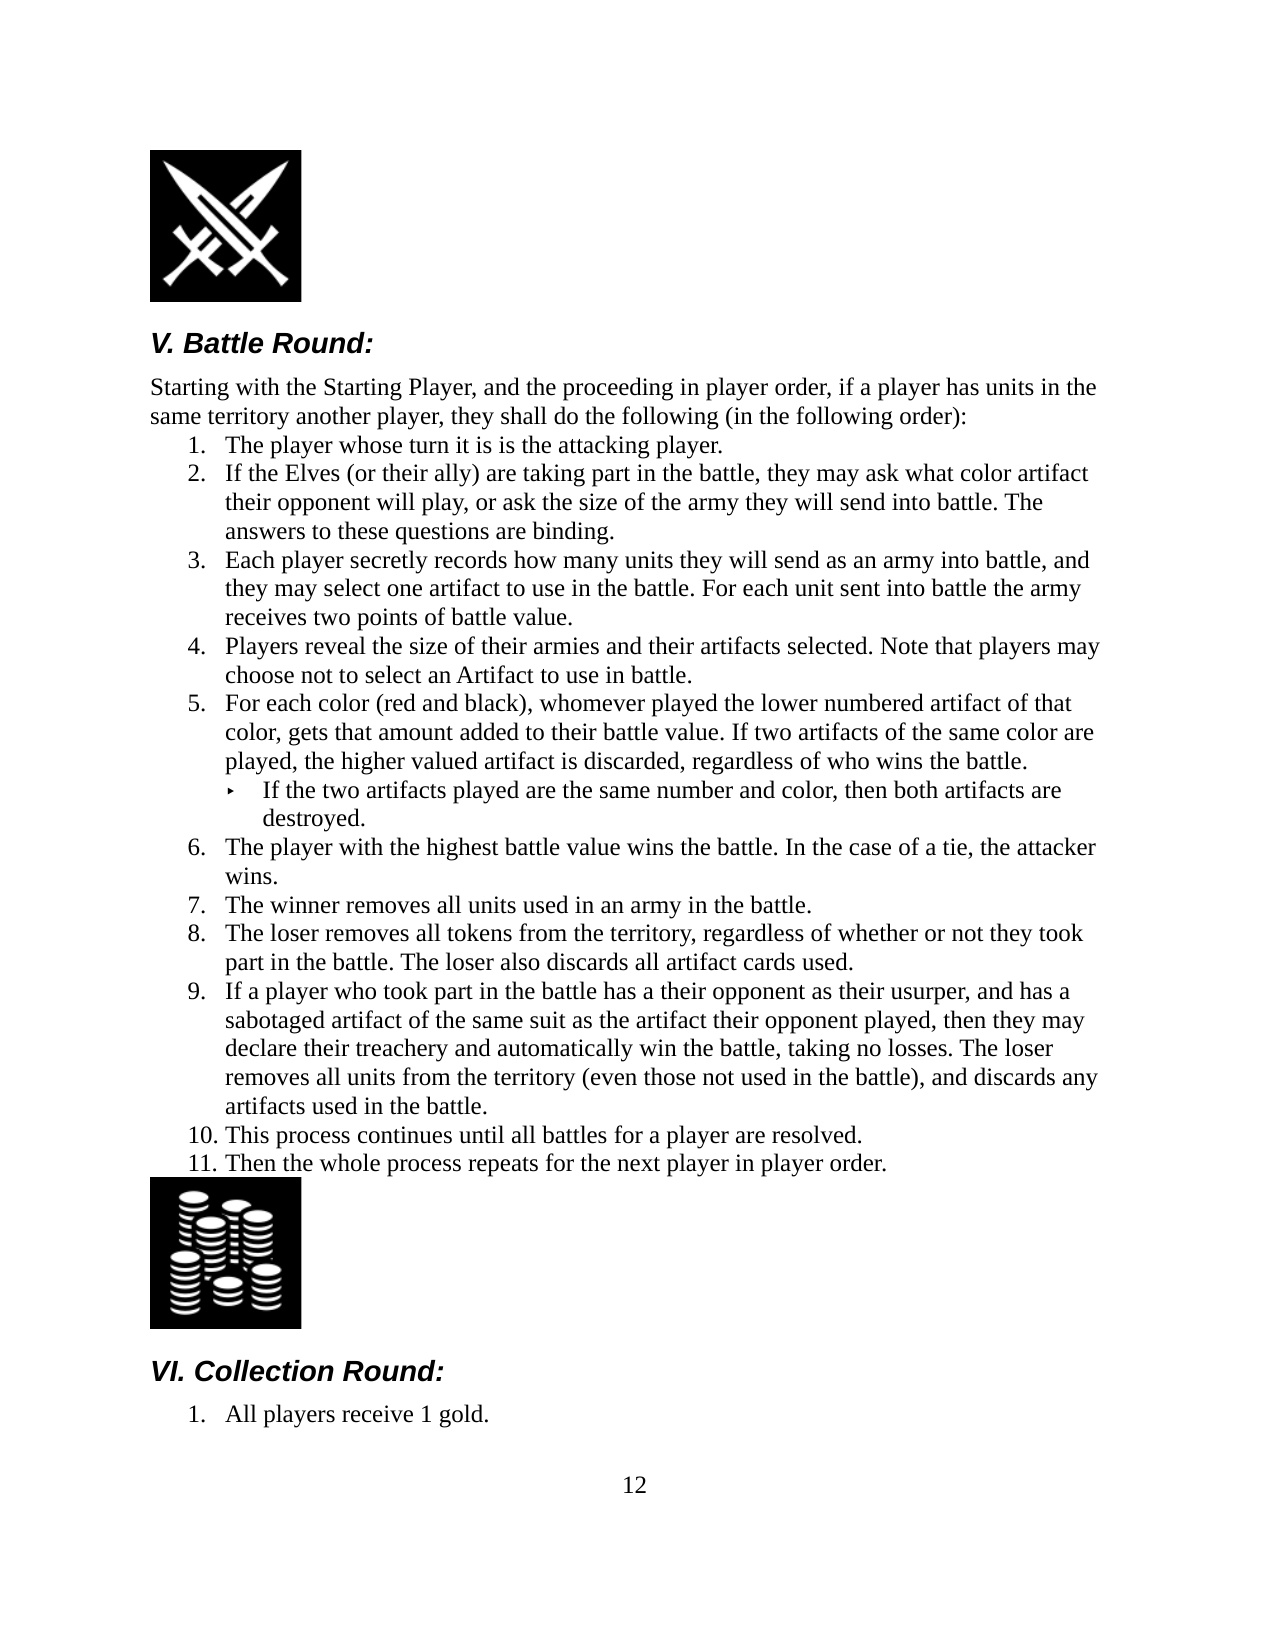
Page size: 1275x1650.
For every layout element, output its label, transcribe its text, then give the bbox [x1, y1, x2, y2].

list If the Elves (or their ally) are taking part in the battle, they may ask what color artifact their opponent will play, or ask the size of the army they will send into battle. The answers to these questions are binding. [187, 458, 1125, 545]
list Each player secretly records how many units they will send as an army into battle, and they may select one artifact to use in the battle. For each unit sent into battle the army receives two points of battle value. [187, 545, 1125, 631]
list All players receive 1 gold. [187, 1399, 1125, 1428]
list The player with the highest battle value wins the battle. In the case of a tie, the attacker wins. [187, 832, 1125, 890]
text Starting with the Starting Player, and the proceeding in player order, if a player has units in the same territory another player, they shall do the following (in the following order): [150, 372, 1125, 430]
picture [150, 1177, 302, 1329]
list Players reveal the size of their armies and their artifacts selected. Note that players may choose not to select an Artifact to use in battle. [187, 631, 1125, 688]
list Then the whole process repeats for the next player in player order. [187, 1148, 1125, 1177]
list For each color (red and black), whomever played the lower numbered artifact of that color, gets that amount added to their battle value. If two artifacts of the same color are played, the higher valued artifact is discarded, regardless of who wins the battle. [187, 688, 1125, 775]
list This process continues until all battles for a player are resolved. [187, 1120, 1125, 1148]
subtitle V. Battle Round: [150, 326, 1125, 360]
list The player whose turn it is is the attacking player. [187, 430, 1125, 458]
list The winner removes all units used in an army in the battle. [187, 890, 1125, 918]
list If the two artifacts played are the same number and color, then both artifacts are destroyed. [225, 775, 1125, 832]
list If a player who took part in the battle has a their opponent as their usurper, and has a sabotaged artifact of the same suit as the artifact their opponent played, then they may declare their treachery and automatically win the battle, taking no losses. The loser removes all units from the territory (even those not used in the battle), and discards any artifacts used in the battle. [187, 976, 1125, 1120]
subtitle VI. Collection Round: [150, 1353, 1125, 1387]
picture [150, 150, 302, 302]
list The loser removes all tokens from the territory, regardless of whether or not they took part in the battle. The loser also discards all artifact cards used. [187, 918, 1125, 976]
